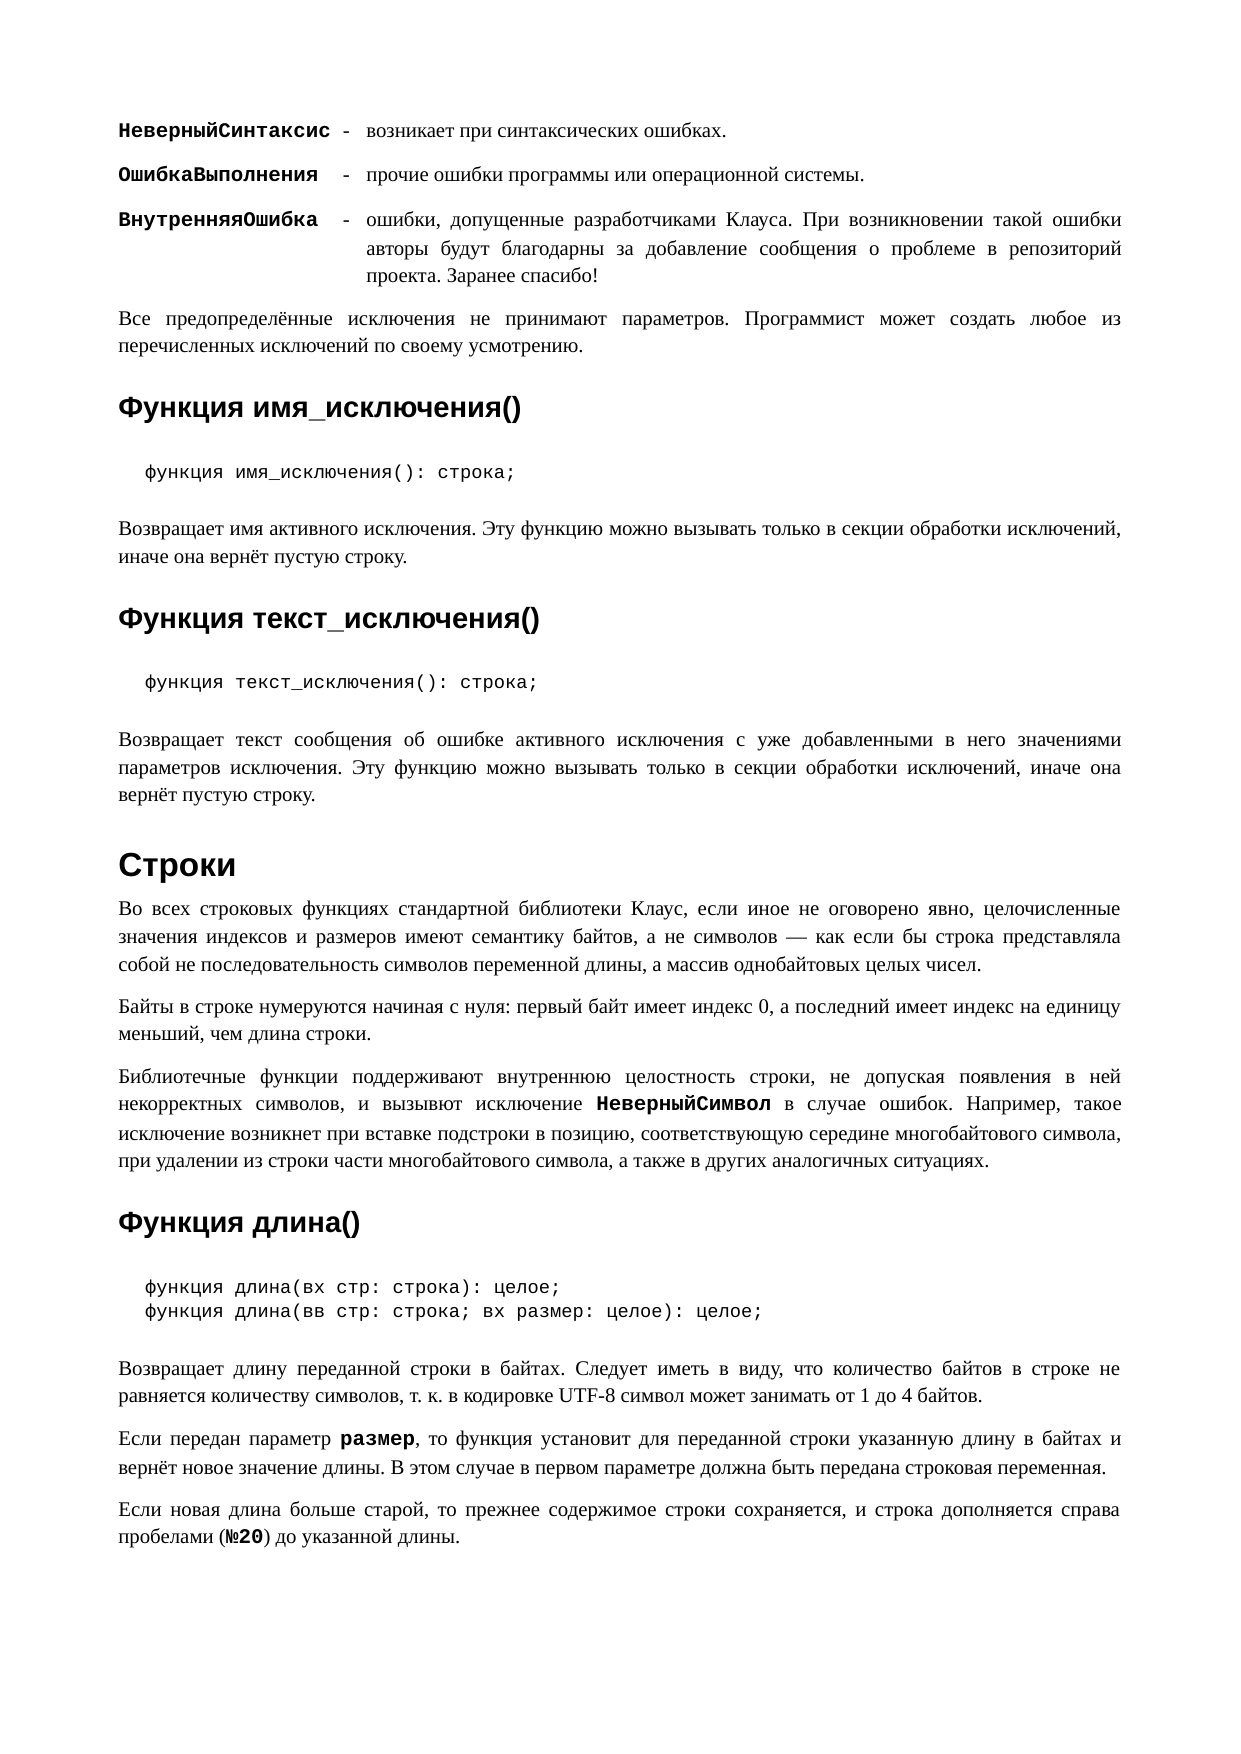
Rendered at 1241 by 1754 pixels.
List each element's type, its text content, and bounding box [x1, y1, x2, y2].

text Во всех строковых функциях стандартной библиотеки Клаус, если иное не оговорено явно, целочисленные значения индексов и размеров имеют семантику байтов, а не символов — как если бы строка представляла собой не последовательность символов переменной длины, а массив однобайтовых целых чисел. [118, 896, 1122, 976]
text Все предопределённые исключения не принимают параметров. Программист может создать любое из перечисленных исключений по своему усмотрению. [118, 306, 1122, 357]
text функция длина(вх стр: строка): целое; [136, 1268, 1104, 1293]
text Возвращает имя активного исключения. Эту функцию можно вызывать только в секции обработки исключений, иначе она вернёт пустую строку. [118, 516, 1122, 568]
text ВнутренняяОшибка - ошибки, допущенные разработчиками Клауса. При возникновении такой ошибки авторы будут благодарны за добавление сообщения о проблеме в репозиторий проекта. Заранее спасибо! [118, 206, 1122, 287]
subtitle Функция текст_исключения() [118, 601, 1122, 634]
text Если новая длина больше старой, то прежнее содержимое строки сохраняется, и строка дополняется справа пробелами (№20) до указанной длины. [118, 1497, 1122, 1550]
text Если передан параметр размер, то функция установит для переданной строки указанную длину в байтах и вернёт новое значение длины. В этом случае в первом параметре должна быть передана строковая переменная. [118, 1425, 1122, 1479]
subtitle Функция имя_исключения() [118, 390, 1122, 423]
text Возвращает длину переданной строки в байтах. Следует иметь в виду, что количество байтов в строке не равняется количеству символов, т. к. в кодировке UTF-8 символ может занимать от 1 до 4 байтов. [118, 1356, 1122, 1407]
text ОшибкаВыполнения - прочие ошибки программы или операционной системы. [118, 162, 1122, 188]
text функция длина(вв стр: строка; вх размер: целое): целое; [136, 1293, 1104, 1332]
text функция текст_исключения(): строка; [136, 664, 1104, 703]
subtitle Функция длина() [118, 1205, 1122, 1238]
text функция имя_исключения(): строка; [136, 454, 1104, 493]
text Библиотечные функции поддерживают внутреннюю целостность строки, не допуская появления в ней некорректных символов, и вызывют исключение НеверныйСимвол в случае ошибок. Например, такое исключение возникнет при вставке подстроки в позицию, соответствующую середине многобайтового символа, при удалении из строки части многобайтового символа, а также в других аналогичных ситуациях. [118, 1063, 1122, 1172]
text НеверныйСинтаксис - возникает при синтаксических ошибках. [118, 118, 1122, 144]
text Возвращает текст сообщения об ошибке активного исключения с уже добавленными в него значениями параметров исключения. Эту функцию можно вызывать только в секции обработки исключений, иначе она вернёт пустую строку. [118, 727, 1122, 806]
text Байты в строке нумеруются начиная с нуля: первый байт имеет индекс 0, а последний имеет индекс на единицу меньший, чем длина строки. [118, 994, 1122, 1045]
subtitle Строки [118, 845, 1122, 884]
